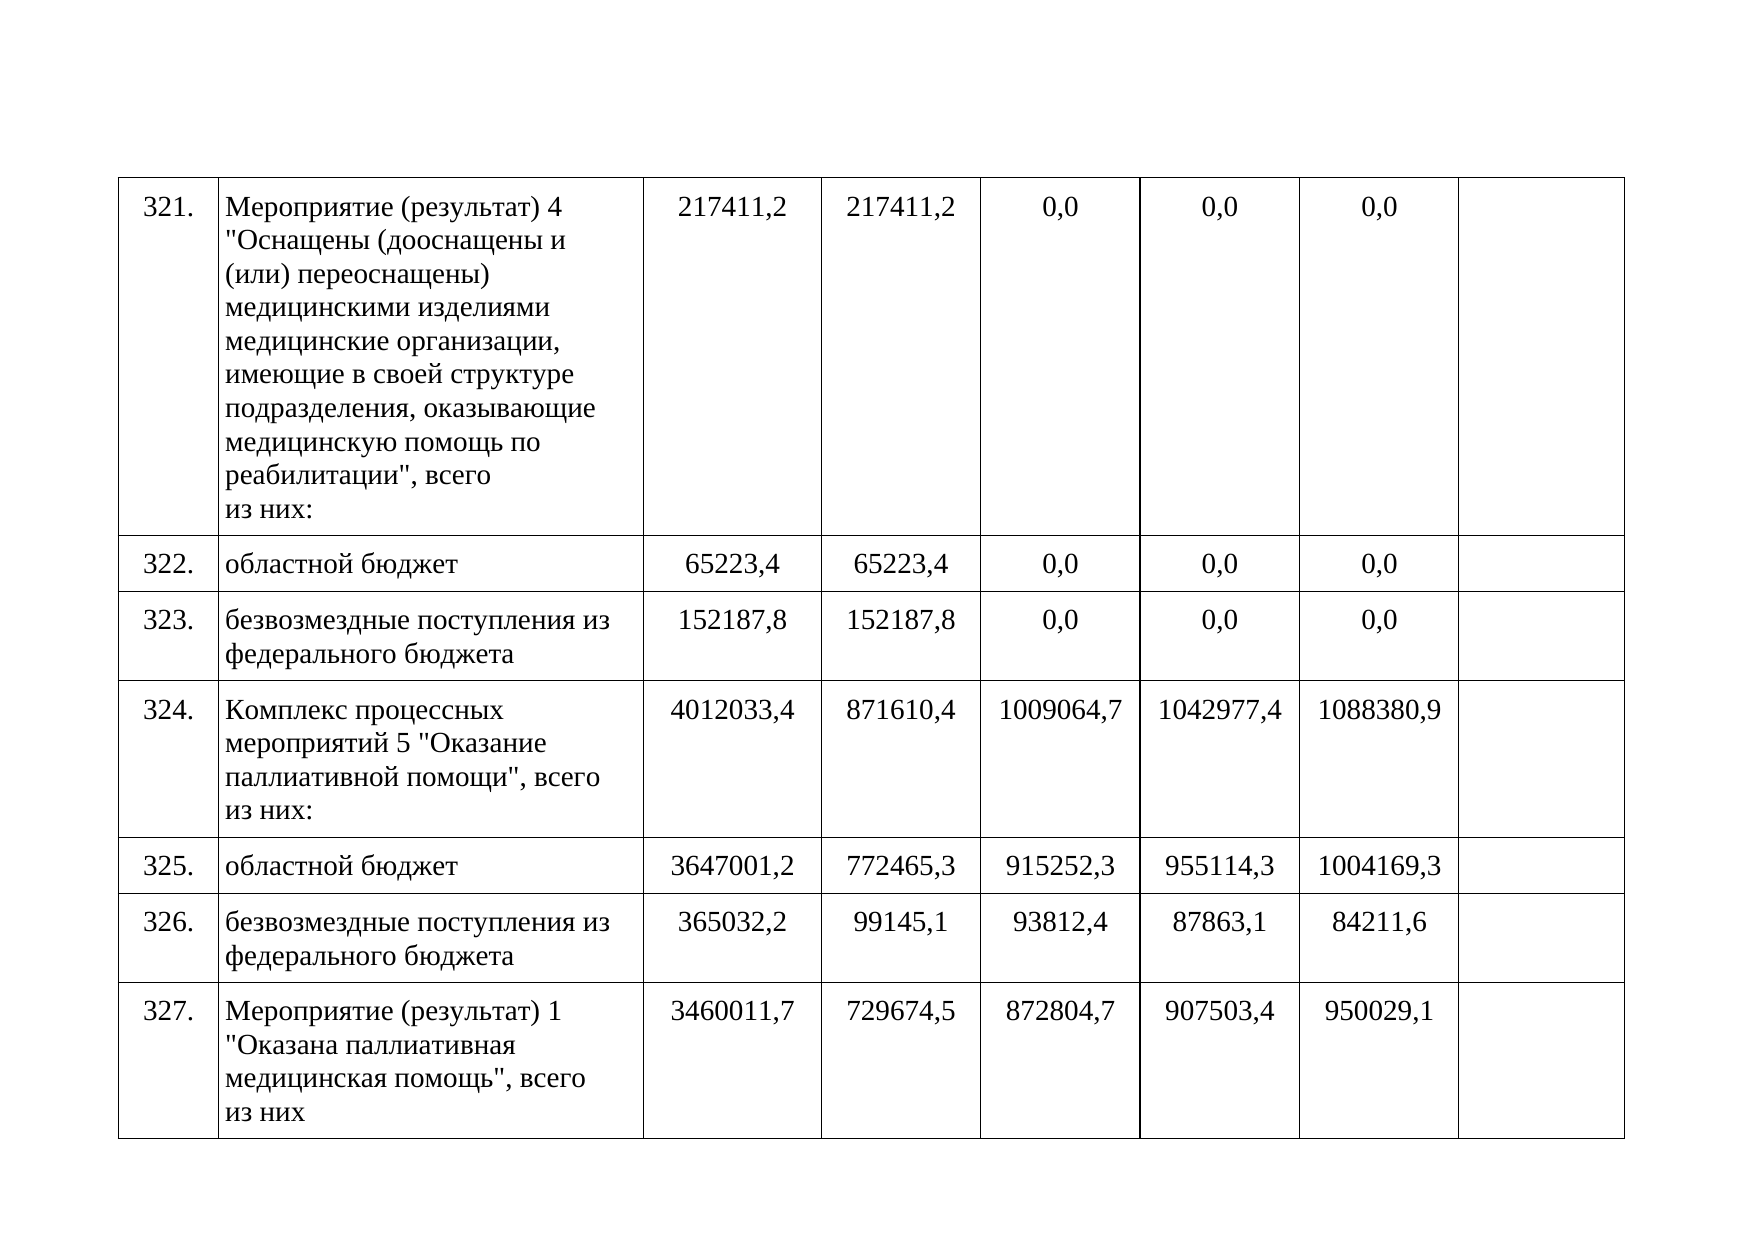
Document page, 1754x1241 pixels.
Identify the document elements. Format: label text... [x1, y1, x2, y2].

table_cell 0,0 [1141, 178, 1299, 535]
table_cell 217411,2 [822, 178, 980, 535]
table_cell 323. [119, 592, 218, 680]
table_cell 65223,4 [644, 536, 821, 591]
table_cell 872804,7 [981, 983, 1139, 1138]
table_cell безвозмездные поступления из федерального бюджета [219, 592, 643, 680]
table_cell областной бюджет [219, 536, 643, 591]
table_cell 0,0 [1300, 592, 1458, 680]
table_cell [1459, 894, 1624, 982]
table_cell 365032,2 [644, 894, 821, 982]
table_cell 152187,8 [822, 592, 980, 680]
table_cell 0,0 [981, 592, 1139, 680]
table_cell 1004169,3 [1300, 838, 1458, 892]
table_cell 93812,4 [981, 894, 1139, 982]
table_cell 0,0 [981, 178, 1139, 535]
table_cell 87863,1 [1141, 894, 1299, 982]
table_cell [1459, 681, 1624, 837]
table_cell 326. [119, 894, 218, 982]
table_cell 0,0 [1141, 592, 1299, 680]
table_cell 65223,4 [822, 536, 980, 591]
table_cell Мероприятие (результат) 1 "Оказана паллиативная медицинская помощь", всего из них [219, 983, 643, 1138]
table_cell 152187,8 [644, 592, 821, 680]
table_cell 325. [119, 838, 218, 892]
table_cell [1459, 983, 1624, 1138]
table_cell 907503,4 [1141, 983, 1299, 1138]
table_cell [1459, 178, 1624, 535]
table_cell 0,0 [1300, 536, 1458, 591]
table_cell 1042977,4 [1141, 681, 1299, 837]
table_cell 1009064,7 [981, 681, 1139, 837]
table_cell 729674,5 [822, 983, 980, 1138]
table_cell Комплекс процессных мероприятий 5 "Оказание паллиативной помощи", всего из них: [219, 681, 643, 837]
table_cell [1459, 592, 1624, 680]
table_cell 0,0 [981, 536, 1139, 591]
table_cell 1088380,9 [1300, 681, 1458, 837]
table_cell 324. [119, 681, 218, 837]
table_cell 3460011,7 [644, 983, 821, 1138]
table_cell 4012033,4 [644, 681, 821, 837]
table_cell 3647001,2 [644, 838, 821, 892]
table_cell Мероприятие (результат) 4 "Оснащены (дооснащены и (или) переоснащены) медицинскими изделиями медицинские организации, имеющие в своей структуре подразделения, оказывающие медицинскую помощь по реабилитации", всего из них: [219, 178, 643, 535]
table_cell областной бюджет [219, 838, 643, 892]
table_cell 950029,1 [1300, 983, 1458, 1138]
table_cell 871610,4 [822, 681, 980, 837]
table_cell 0,0 [1141, 536, 1299, 591]
table_cell 217411,2 [644, 178, 821, 535]
table_cell 955114,3 [1141, 838, 1299, 892]
table_cell 84211,6 [1300, 894, 1458, 982]
table_cell 321. [119, 178, 218, 535]
table_cell 322. [119, 536, 218, 591]
table_cell [1459, 536, 1624, 591]
table_cell 915252,3 [981, 838, 1139, 892]
table_cell 99145,1 [822, 894, 980, 982]
table_cell [1459, 838, 1624, 892]
table_cell 327. [119, 983, 218, 1138]
table_cell 772465,3 [822, 838, 980, 892]
table_cell 0,0 [1300, 178, 1458, 535]
table_cell безвозмездные поступления из федерального бюджета [219, 894, 643, 982]
